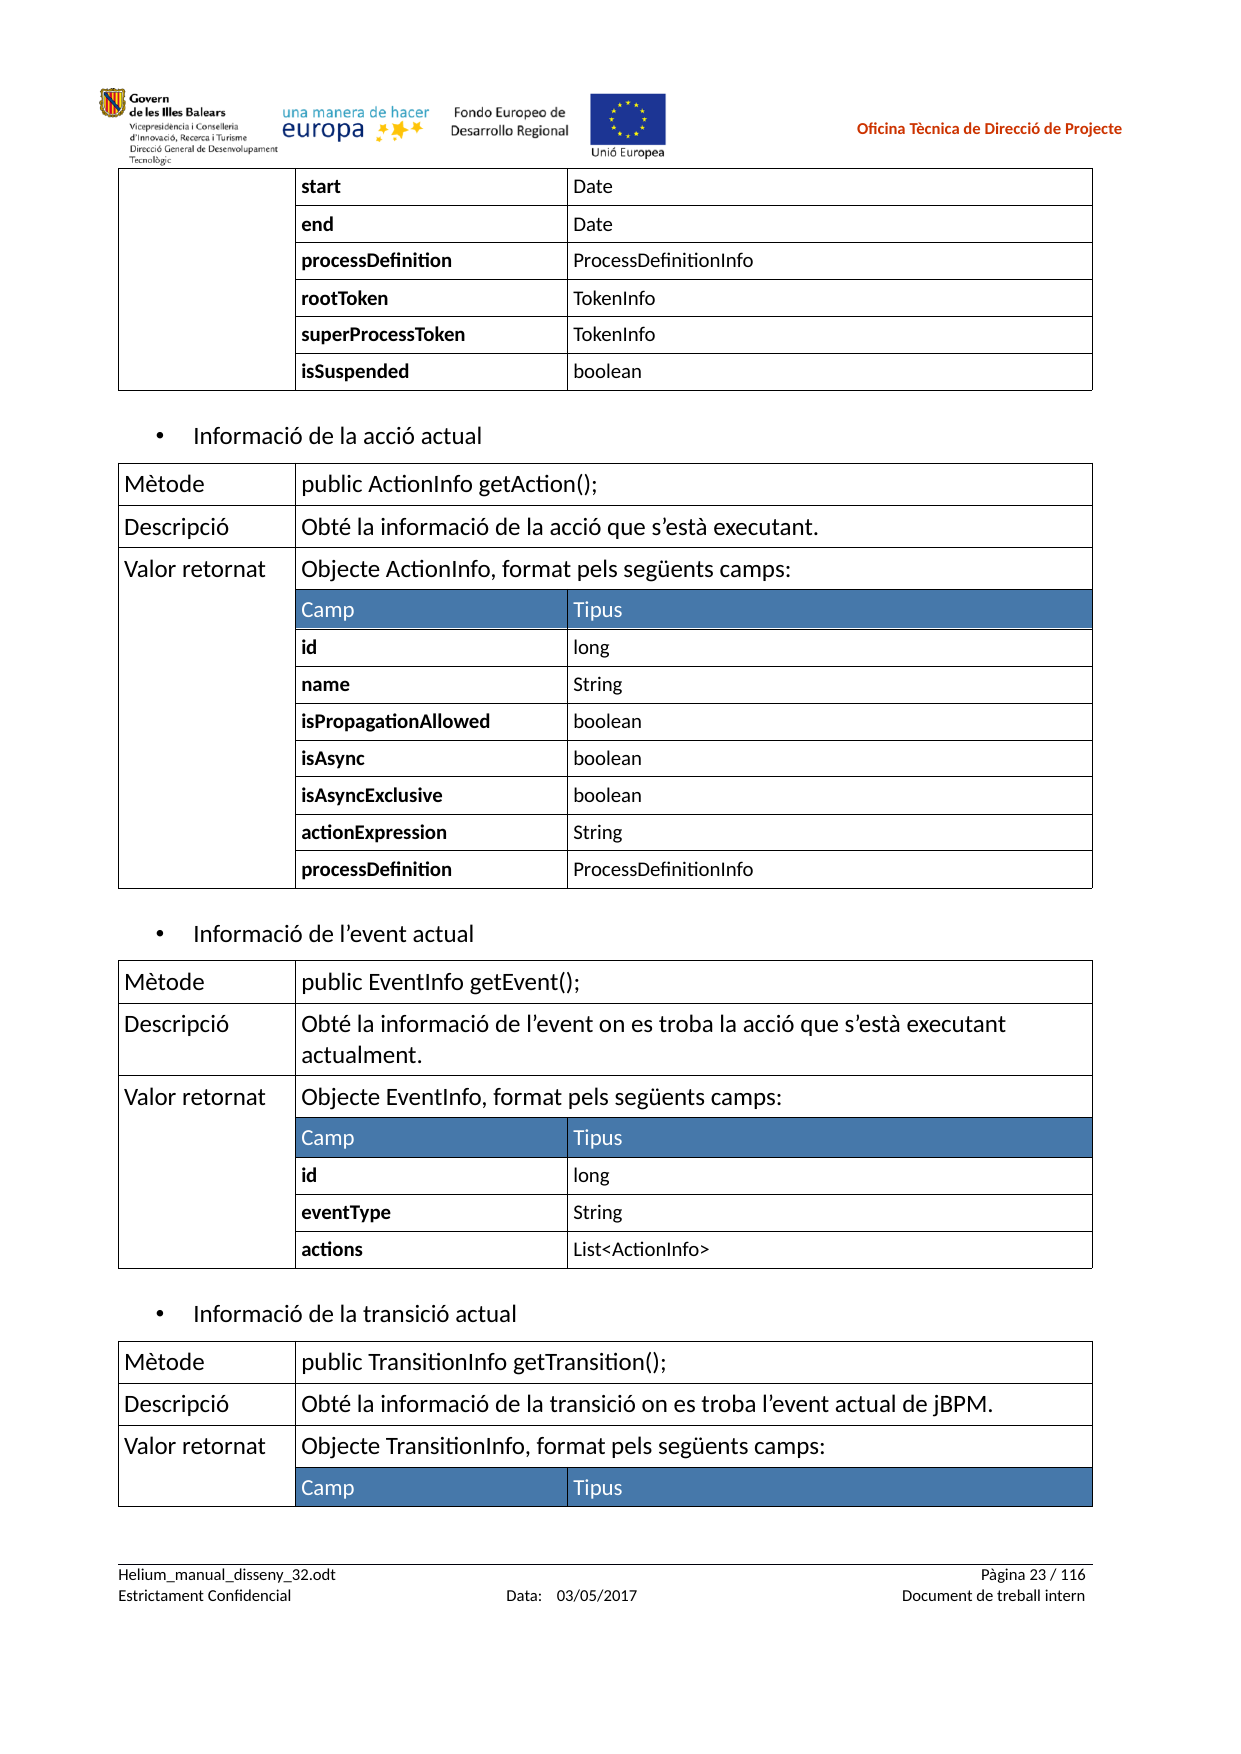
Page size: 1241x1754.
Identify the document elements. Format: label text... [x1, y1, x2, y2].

table_cell id [296, 1158, 567, 1194]
table_cell Camp [296, 590, 567, 628]
table_cell isAsyncExclusive [296, 777, 567, 813]
table_cell Obté la informació de la transició on es troba l’event actual de jBPM. [296, 1384, 1092, 1425]
table_header Mètode [119, 464, 295, 505]
list Informació de la acció actual [156, 420, 1122, 451]
table_cell Descripció [119, 1384, 295, 1425]
list Informació de l’event actual [156, 918, 1122, 948]
table_header public EventInfo getEvent(); [296, 961, 1092, 1002]
table_cell actions [296, 1232, 567, 1268]
table_cell Objecte ActionInfo, format pels següents camps: [296, 548, 1092, 589]
table_cell processDefinition [296, 851, 567, 887]
table_cell isSuspended [296, 354, 567, 390]
table_cell Objecte TransitionInfo, format pels següents camps: [296, 1426, 1092, 1467]
table_cell TokenInfo [568, 280, 1092, 316]
table_cell String [568, 1195, 1092, 1231]
table_cell boolean [568, 704, 1092, 739]
table_cell eventType [296, 1195, 567, 1231]
table_cell ProcessDefinitionInfo [568, 851, 1092, 887]
table_cell String [568, 815, 1092, 850]
table_cell processDefinition [296, 243, 567, 279]
table_cell List<ActionInfo> [568, 1232, 1092, 1268]
table_cell Obté la informació de la acció que s’està executant. [296, 506, 1092, 547]
table_cell rootToken [296, 280, 567, 316]
table_cell actionExpression [296, 815, 567, 850]
table_header Mètode [119, 1342, 295, 1383]
table_cell Valor retornat [119, 548, 295, 887]
table_cell Valor retornat [119, 1426, 295, 1506]
table_cell start [296, 169, 567, 205]
table_cell [119, 169, 295, 390]
table_cell Camp [296, 1118, 567, 1157]
table_header public ActionInfo getAction(); [296, 464, 1092, 505]
table_cell boolean [568, 777, 1092, 813]
list Informació de la transició actual [156, 1298, 1122, 1329]
table_cell Objecte EventInfo, format pels següents camps: [296, 1076, 1092, 1117]
table_cell Tipus [568, 1468, 1092, 1506]
table_cell TokenInfo [568, 317, 1092, 353]
table_cell isPropagationAllowed [296, 704, 567, 739]
picture [99, 87, 668, 166]
table_cell Tipus [568, 590, 1092, 628]
table_cell id [296, 630, 567, 666]
table_cell boolean [568, 354, 1092, 390]
table_cell Camp [296, 1468, 567, 1506]
table_cell Date [568, 206, 1092, 242]
table_header public TransitionInfo getTransition(); [296, 1342, 1092, 1383]
table_cell ProcessDefinitionInfo [568, 243, 1092, 279]
table_cell isAsync [296, 741, 567, 776]
table_cell Obté la informació de l’event on es troba la acció que s’està executant actualment. [296, 1004, 1092, 1075]
table_cell String [568, 667, 1092, 702]
table_cell long [568, 1158, 1092, 1194]
table_cell long [568, 630, 1092, 666]
table_cell superProcessToken [296, 317, 567, 353]
table_cell name [296, 667, 567, 702]
table_cell boolean [568, 741, 1092, 776]
table_cell Tipus [568, 1118, 1092, 1157]
table_cell Descripció [119, 1004, 295, 1075]
table_cell Descripció [119, 506, 295, 547]
table_header Mètode [119, 961, 295, 1002]
table_cell Date [568, 169, 1092, 205]
table_cell Valor retornat [119, 1076, 295, 1268]
table_cell end [296, 206, 567, 242]
